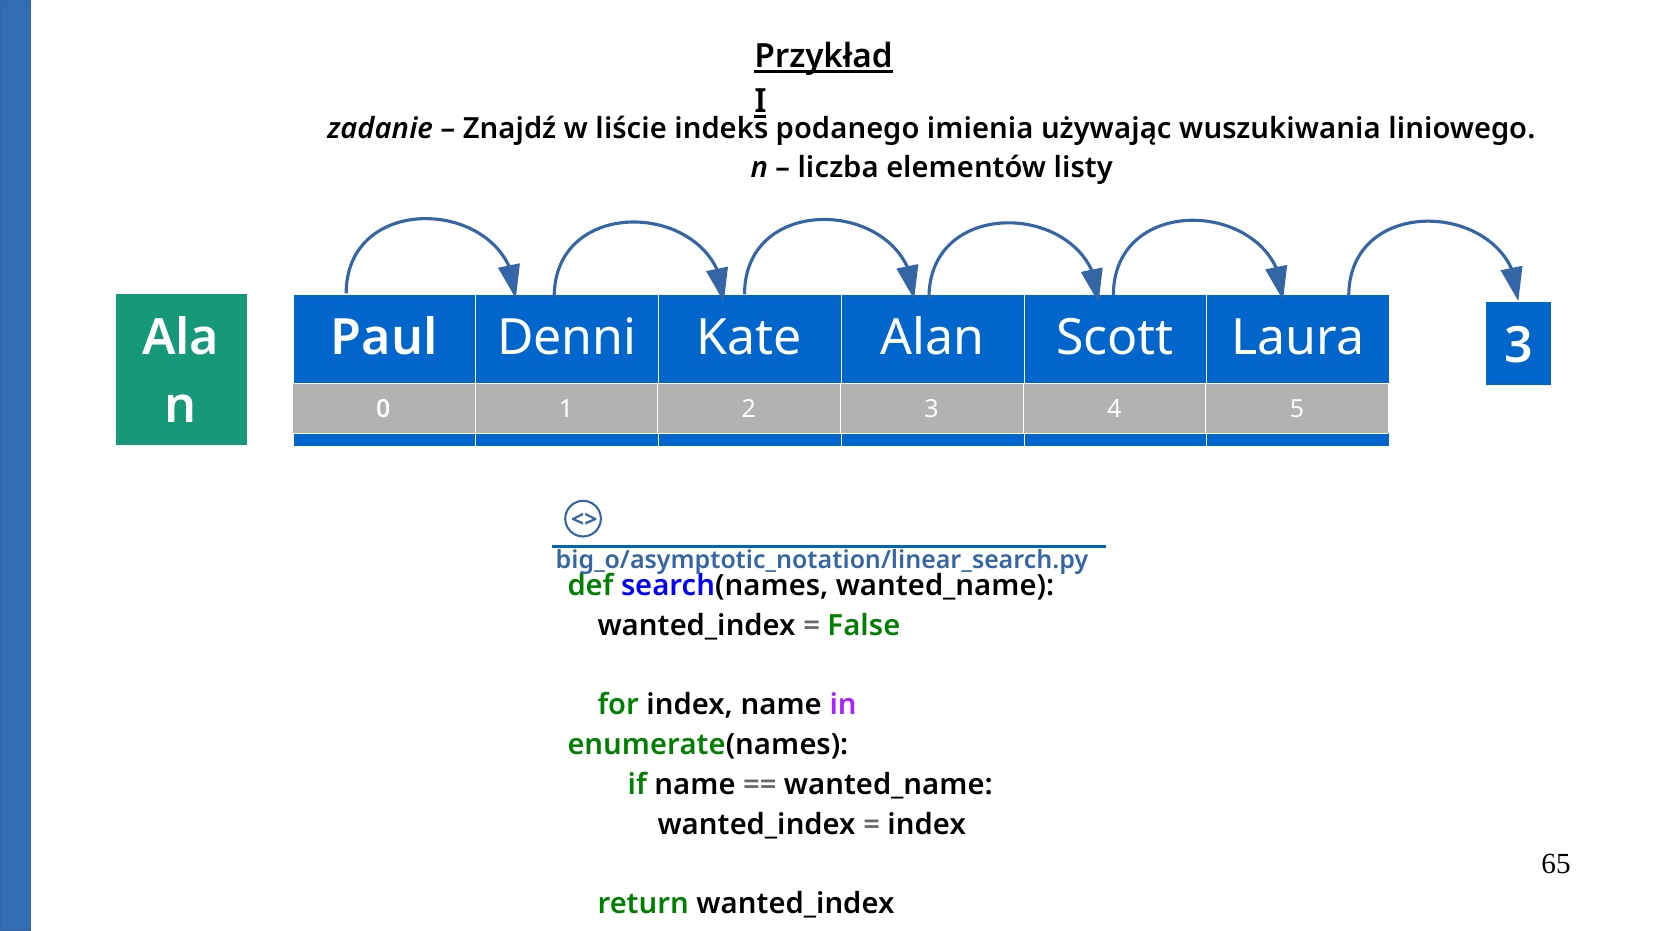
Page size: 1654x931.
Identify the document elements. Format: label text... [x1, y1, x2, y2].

table_header Paul [294, 434, 475, 446]
table_header 3 [841, 384, 1023, 433]
table_header Alan [842, 295, 1024, 383]
table_header Kate [659, 295, 841, 383]
table_header Scott [1025, 434, 1206, 446]
table_header Dennis [476, 295, 658, 383]
text_box Przykład I [739, 24, 914, 83]
table_header Laura [1207, 433, 1389, 446]
text_box def search(names, wanted_name): wanted_index = False for index, name in enumerate(names): if name == wanted_name: wanted_index = index return wanted_index [552, 557, 1113, 866]
table_header Paul [294, 295, 475, 383]
table_header Alan [116, 294, 247, 445]
table_header Laura [1207, 295, 1389, 383]
table_header Alan [842, 434, 1024, 446]
text_box [0, 0, 31, 931]
table_header 1 [476, 384, 657, 433]
table_header 3 [1486, 302, 1551, 385]
table_header 4 [1024, 384, 1205, 433]
table_header 0 [293, 384, 475, 433]
table_header Kate [659, 434, 841, 446]
text_box zadanie – Znajdź w liście indeks podanego imienia używając wuszukiwania liniowego. n – liczba elementów listy [312, 99, 1416, 188]
text_box <> [556, 496, 613, 500]
table_header Dennis [476, 434, 658, 446]
table_header 2 [658, 384, 840, 433]
table_header 5 [1206, 384, 1388, 433]
text_box big_o/asymptotic_notation/linear_search.py [540, 500, 1113, 547]
table_header Scott [1025, 295, 1206, 383]
